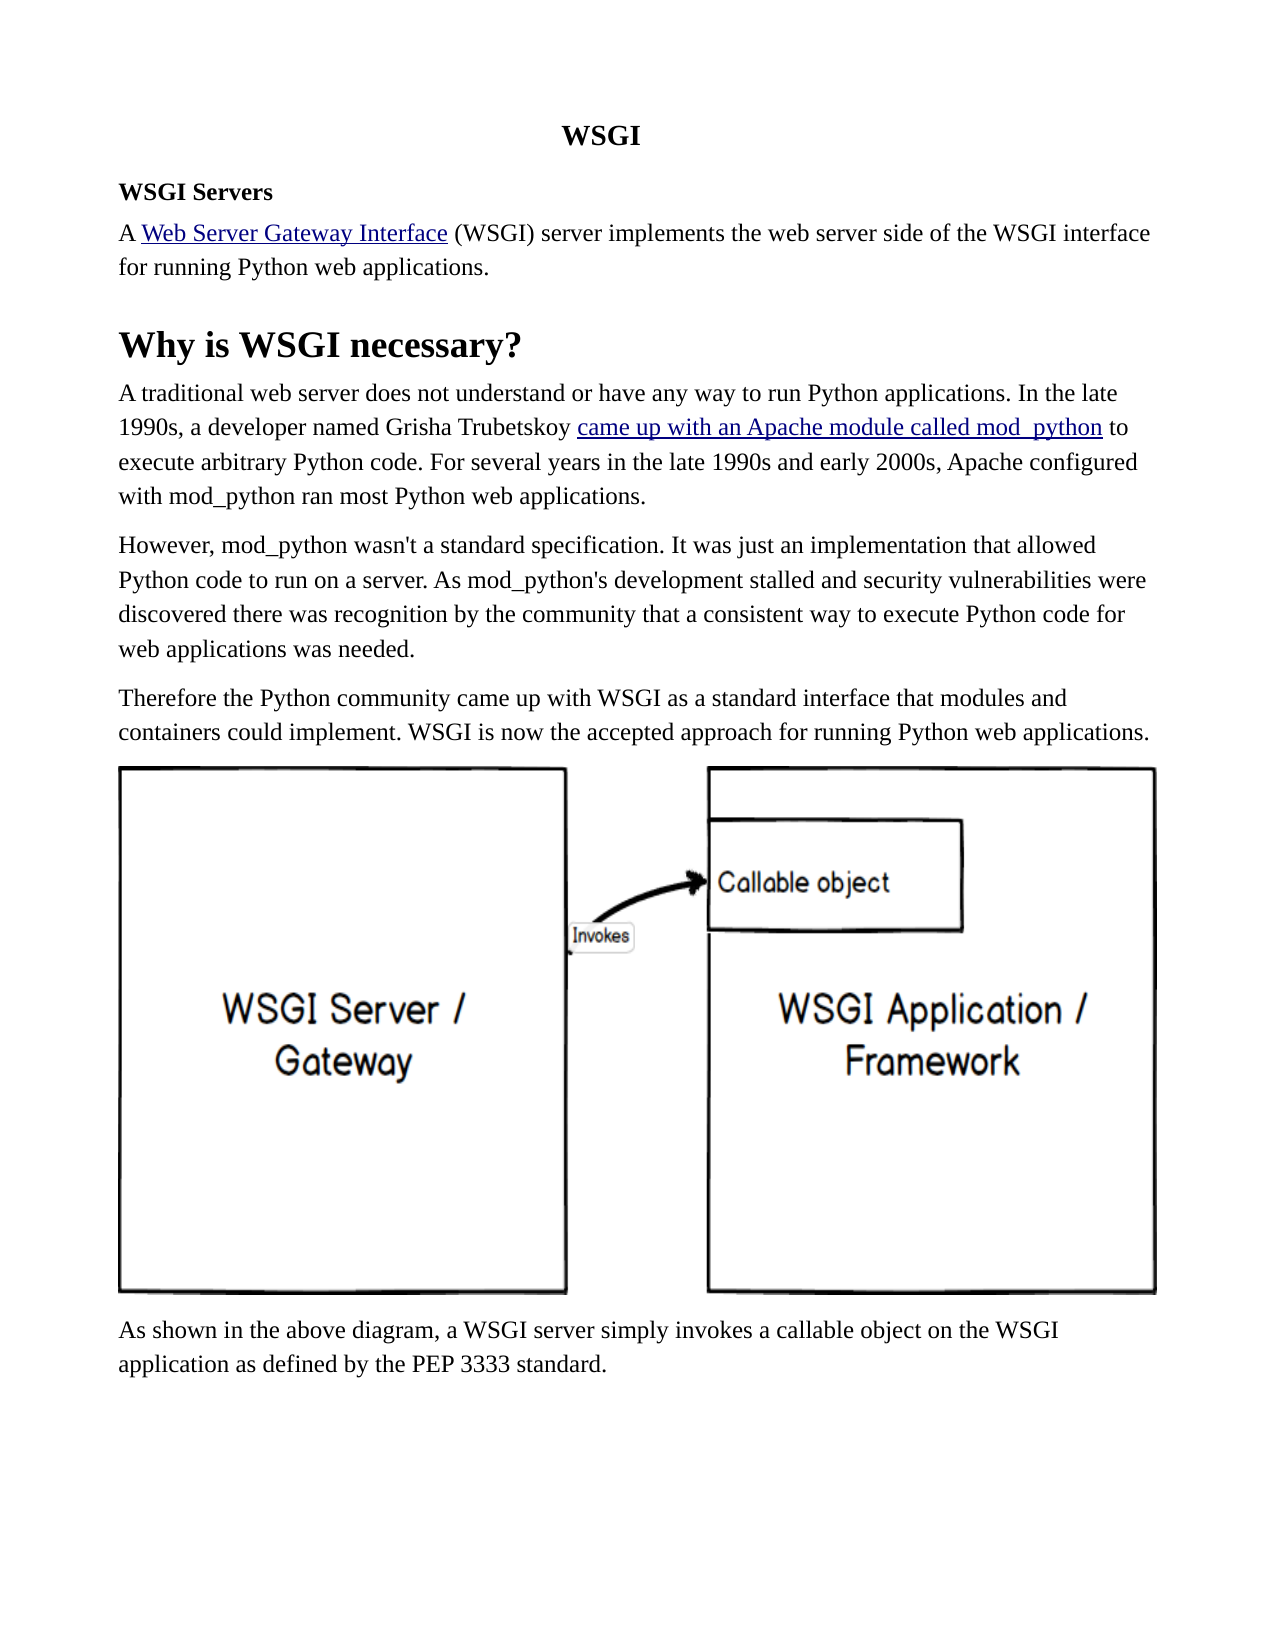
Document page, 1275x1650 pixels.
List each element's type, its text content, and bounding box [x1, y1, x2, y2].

text A traditional web server does not understand or have any way to run Python applications. In the late 1990s, a developer named Grisha Trubetskoy came up with an Apache module called mod_python to execute arbitrary Python code. For several years in the late 1990s and early 2000s, Apache configured with mod_python ran most Python web applications. [118, 378, 1157, 510]
subtitle WSGI Servers [118, 177, 1157, 205]
subtitle Why is WSGI necessary? [118, 322, 1157, 365]
text As shown in the above diagram, a WSGI server simply invokes a callable object on the WSGI application as defined by the PEP 3333 standard. [118, 1315, 1157, 1378]
text WSGI [118, 118, 1157, 152]
picture [118, 766, 1157, 1295]
text Therefore the Python community came up with WSGI as a standard interface that modules and containers could implement. WSGI is now the accepted approach for running Python web applications. [118, 683, 1157, 746]
text A Web Server Gateway Interface (WSGI) server implements the web server side of the WSGI interface for running Python web applications. [118, 218, 1157, 281]
text However, mod_python wasn't a standard specification. It was just an implementation that allowed Python code to run on a server. As mod_python's development stalled and security vulnerabilities were discovered there was recognition by the community that a consistent way to execute Python code for web applications was needed. [118, 530, 1157, 663]
